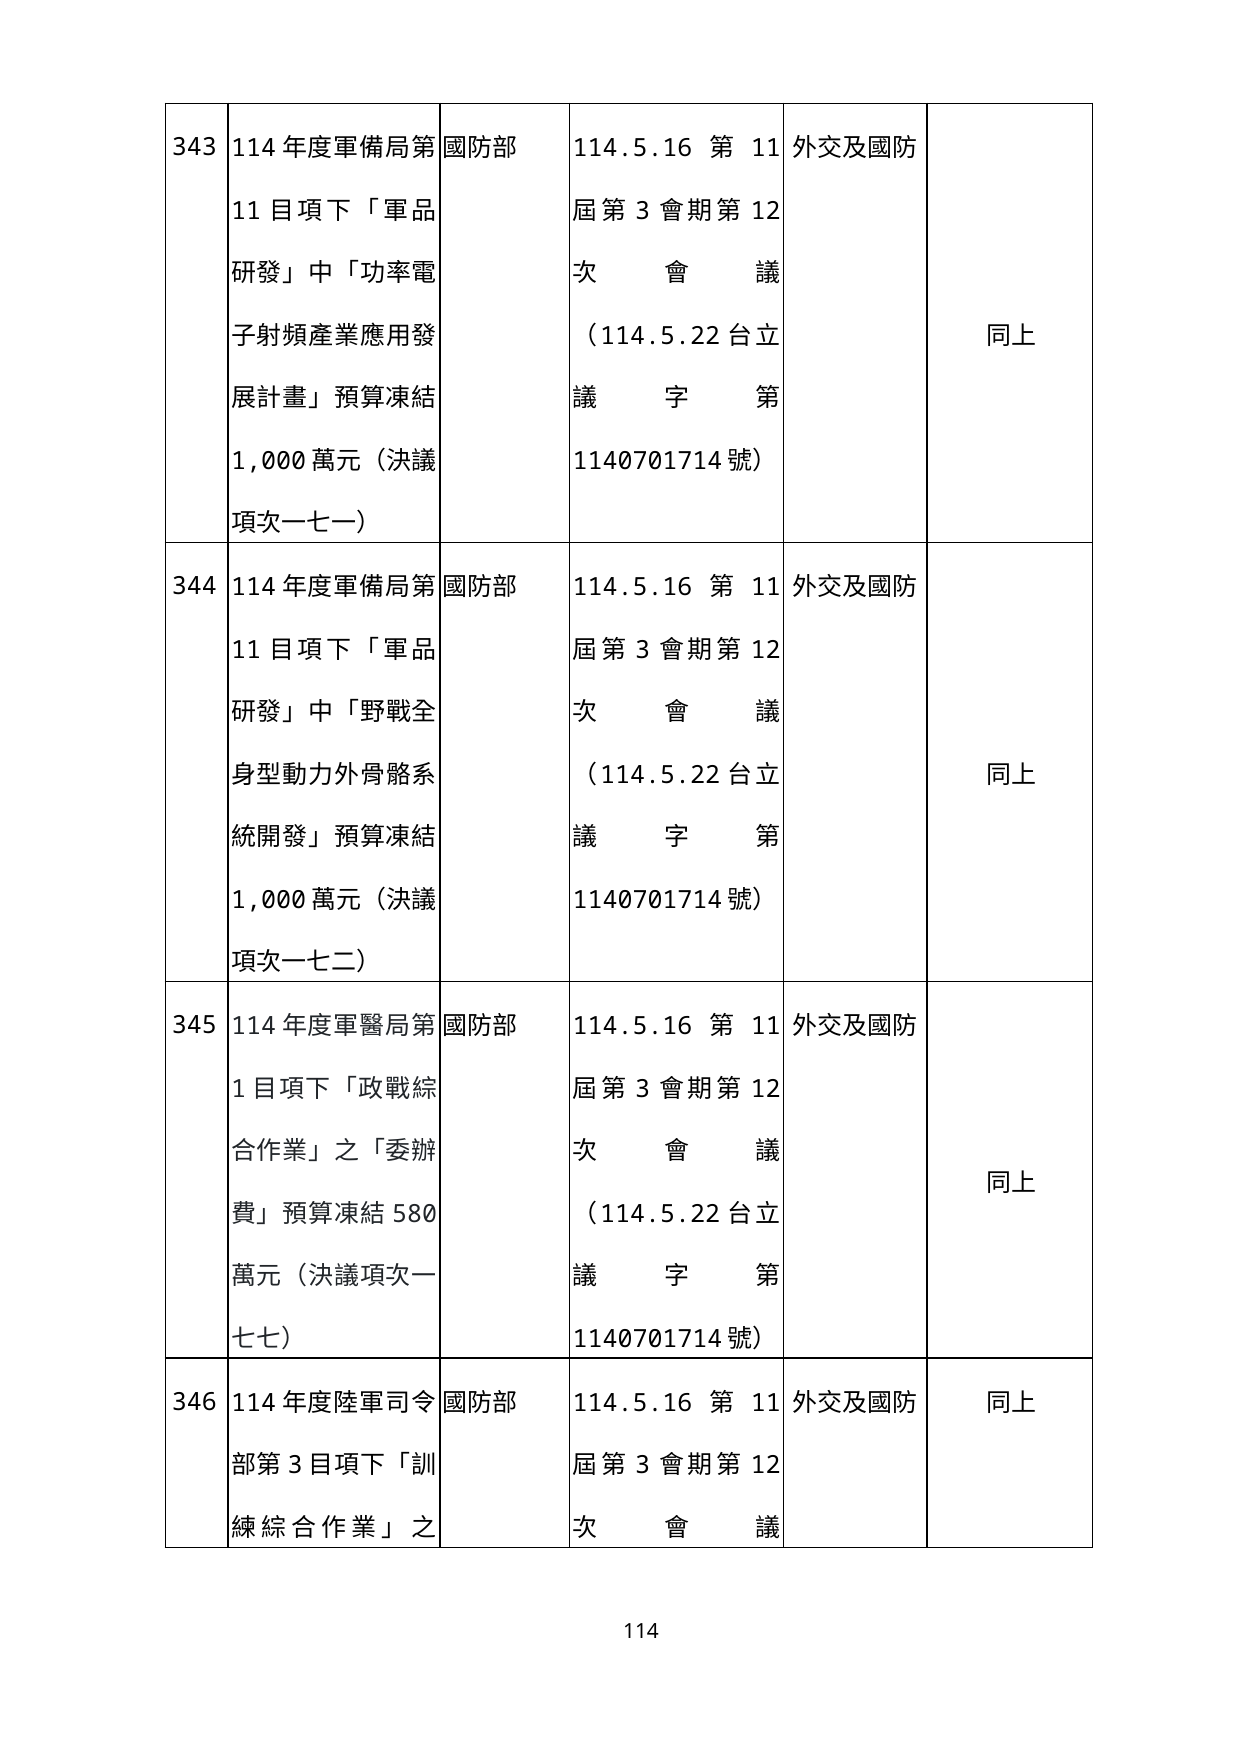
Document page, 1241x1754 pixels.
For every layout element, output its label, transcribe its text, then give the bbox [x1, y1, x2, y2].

table_cell 國防部 [441, 104, 569, 542]
table_cell 同上 [928, 543, 1092, 981]
table_cell 同上 [928, 104, 1092, 542]
table_cell [166, 1359, 227, 1546]
table_cell [166, 543, 227, 981]
table_cell 外交及國防 [784, 104, 926, 542]
table_cell 國防部 [441, 982, 569, 1357]
table_cell 114.5.16第11屆第3會期第12次會議（114.5.22台立議字第1140701714號） [570, 982, 783, 1357]
table_cell 外交及國防 [784, 543, 926, 981]
table_cell 國防部 [441, 1359, 569, 1546]
table_cell [166, 982, 227, 1357]
table_cell 114.5.16第11屆第3會期第12次會議（114.5.22台立議字第1140701714號） [570, 543, 783, 981]
table_cell 國防部 [441, 543, 569, 981]
table_cell 114年度陸軍司令部第3目項下「訓練綜合作業」之 [229, 1359, 439, 1546]
table_cell 114年度軍備局第11目項下「軍品研發」中「功率電子射頻產業應用發展計畫」預算凍結1,000萬元（決議項次一七一） [229, 104, 439, 542]
table_cell 同上 [928, 1359, 1092, 1546]
table_cell 外交及國防 [784, 982, 926, 1357]
table_cell 外交及國防 [784, 1359, 926, 1546]
table_cell 114.5.16第11屆第3會期第12次會議 [570, 1359, 783, 1546]
table_cell 114年度軍備局第11目項下「軍品研發」中「野戰全身型動力外骨骼系統開發」預算凍結1,000萬元（決議項次一七二） [229, 543, 439, 981]
table_cell 114年度軍醫局第1目項下「政戰綜合作業」之「委辦費」預算凍結580萬元（決議項次一七七） [229, 982, 439, 1357]
table_cell 114.5.16第11屆第3會期第12次會議（114.5.22台立議字第1140701714號） [570, 104, 783, 542]
table_cell [166, 104, 227, 542]
table_cell 同上 [928, 982, 1092, 1357]
